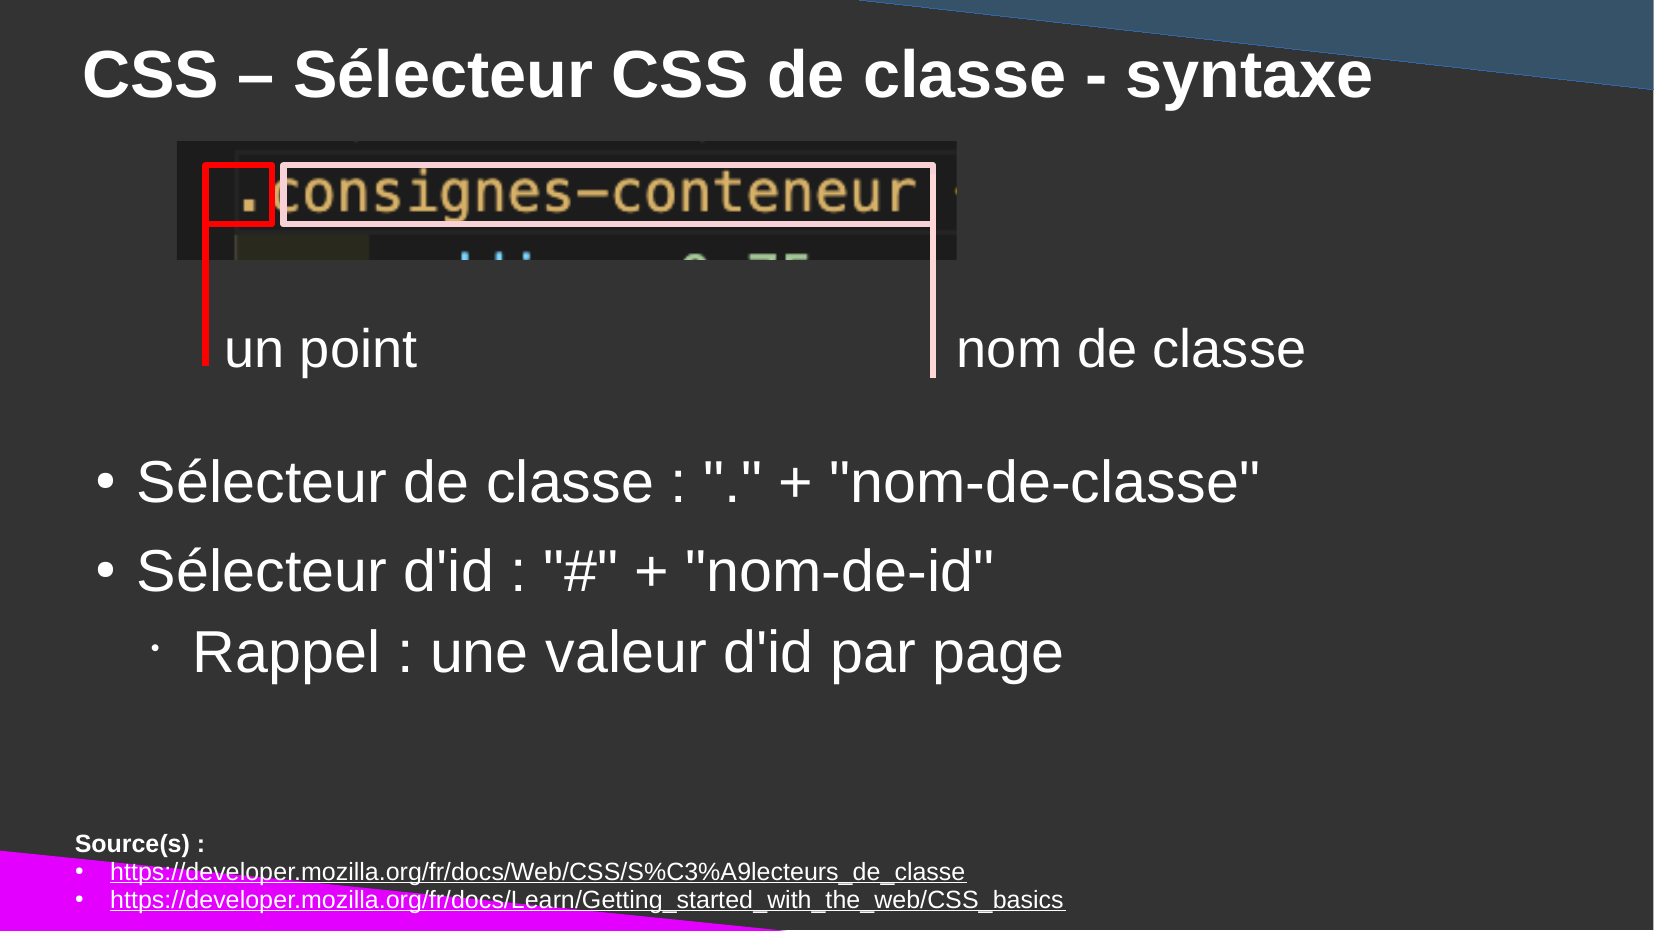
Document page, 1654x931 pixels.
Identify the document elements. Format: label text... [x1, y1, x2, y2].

text_box [0, 850, 788, 931]
list Sélecteur de classe : "." + "nom-de-classe" Sélecteur d'id : "#" + "nom-de-id" Rappel : une valeur d'id par page [80, 448, 1605, 686]
text_box [859, 0, 1654, 90]
picture [209, 168, 269, 221]
title CSS – Sélecteur CSS de classe - syntaxe [82, 37, 1571, 114]
title un point [224, 318, 662, 448]
title nom de classe [956, 318, 1430, 405]
picture [176, 141, 957, 260]
picture [287, 168, 930, 221]
text_box Source(s) : https://developer.mozilla.org/fr/docs/Web/CSS/S%C3%A9lecteurs_de_classe https://developer.mozilla.org/fr/docs/Learn/Getting_started_with_the_web/CSS_basics [60, 822, 1546, 925]
